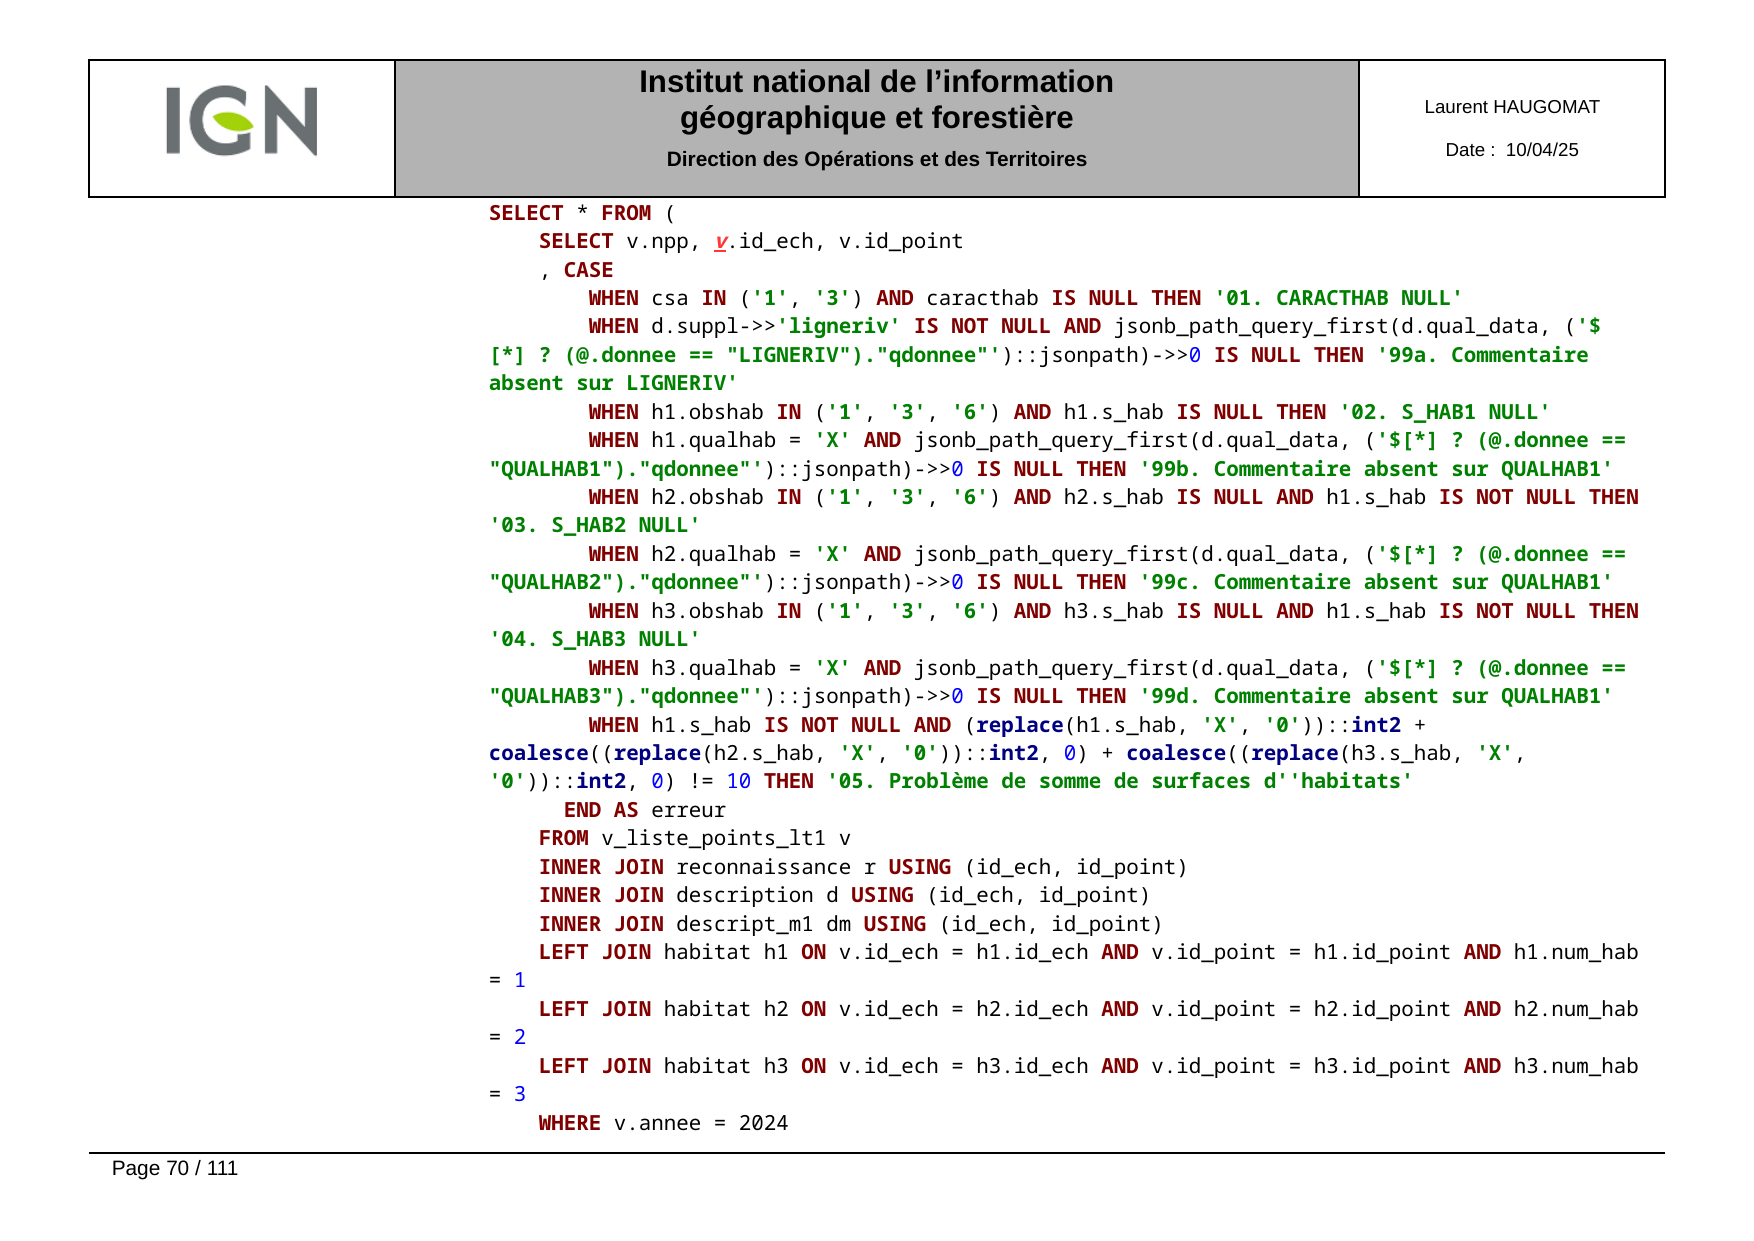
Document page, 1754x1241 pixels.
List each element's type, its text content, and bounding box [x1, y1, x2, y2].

picture [141, 62, 343, 180]
table_cell [89, 198, 483, 1142]
table_cell SELECT * FROM ( SELECT v.npp, v.id_ech, v.id_point , CASE WHEN csa IN ('1', '3') AND caracthab IS NULL THEN '01. CARACTHAB NULL' WHEN d.suppl->>'ligneriv' IS NOT NULL AND jsonb_path_query_first(d.qual_data, ('$[*] ? (@.donnee == "LIGNERIV")."qdonnee"')::jsonpath)->>0 IS NULL THEN '99a. Commentaire absent sur LIGNERIV' WHEN h1.obshab IN ('1', '3', '6') AND h1.s_hab IS NULL THEN '02. S_HAB1 NULL' WHEN h1.qualhab = 'X' AND jsonb_path_query_first(d.qual_data, ('$[*] ? (@.donnee == "QUALHAB1")."qdonnee"')::jsonpath)->>0 IS NULL THEN '99b. Commentaire absent sur QUALHAB1' WHEN h2.obshab IN ('1', '3', '6') AND h2.s_hab IS NULL AND h1.s_hab IS NOT NULL THEN '03. S_HAB2 NULL' WHEN h2.qualhab = 'X' AND jsonb_path_query_first(d.qual_data, ('$[*] ? (@.donnee == "QUALHAB2")."qdonnee"')::jsonpath)->>0 IS NULL THEN '99c. Commentaire absent sur QUALHAB1' WHEN h3.obshab IN ('1', '3', '6') AND h3.s_hab IS NULL AND h1.s_hab IS NOT NULL THEN '04. S_HAB3 NULL' WHEN h3.qualhab = 'X' AND jsonb_path_query_first(d.qual_data, ('$[*] ? (@.donnee == "QUALHAB3")."qdonnee"')::jsonpath)->>0 IS NULL THEN '99d. Commentaire absent sur QUALHAB1' WHEN h1.s_hab IS NOT NULL AND (replace(h1.s_hab, 'X', '0'))::int2 + coalesce((replace(h2.s_hab, 'X', '0'))::int2, 0) + coalesce((replace(h3.s_hab, 'X', '0'))::int2, 0) != 10 THEN '05. Problème de somme de surfaces d''habitats' END AS erreur FROM v_liste_points_lt1 v INNER JOIN reconnaissance r USING (id_ech, id_point) INNER JOIN description d USING (id_ech, id_point) INNER JOIN descript_m1 dm USING (id_ech, id_point) LEFT JOIN habitat h1 ON v.id_ech = h1.id_ech AND v.id_point = h1.id_point AND h1.num_hab = 1 LEFT JOIN habitat h2 ON v.id_ech = h2.id_ech AND v.id_point = h2.id_point AND h2.num_hab = 2 LEFT JOIN habitat h3 ON v.id_ech = h3.id_ech AND v.id_point = h3.id_point AND h3.num_hab = 3 WHERE v.annee = 2024 [483, 198, 1665, 1142]
